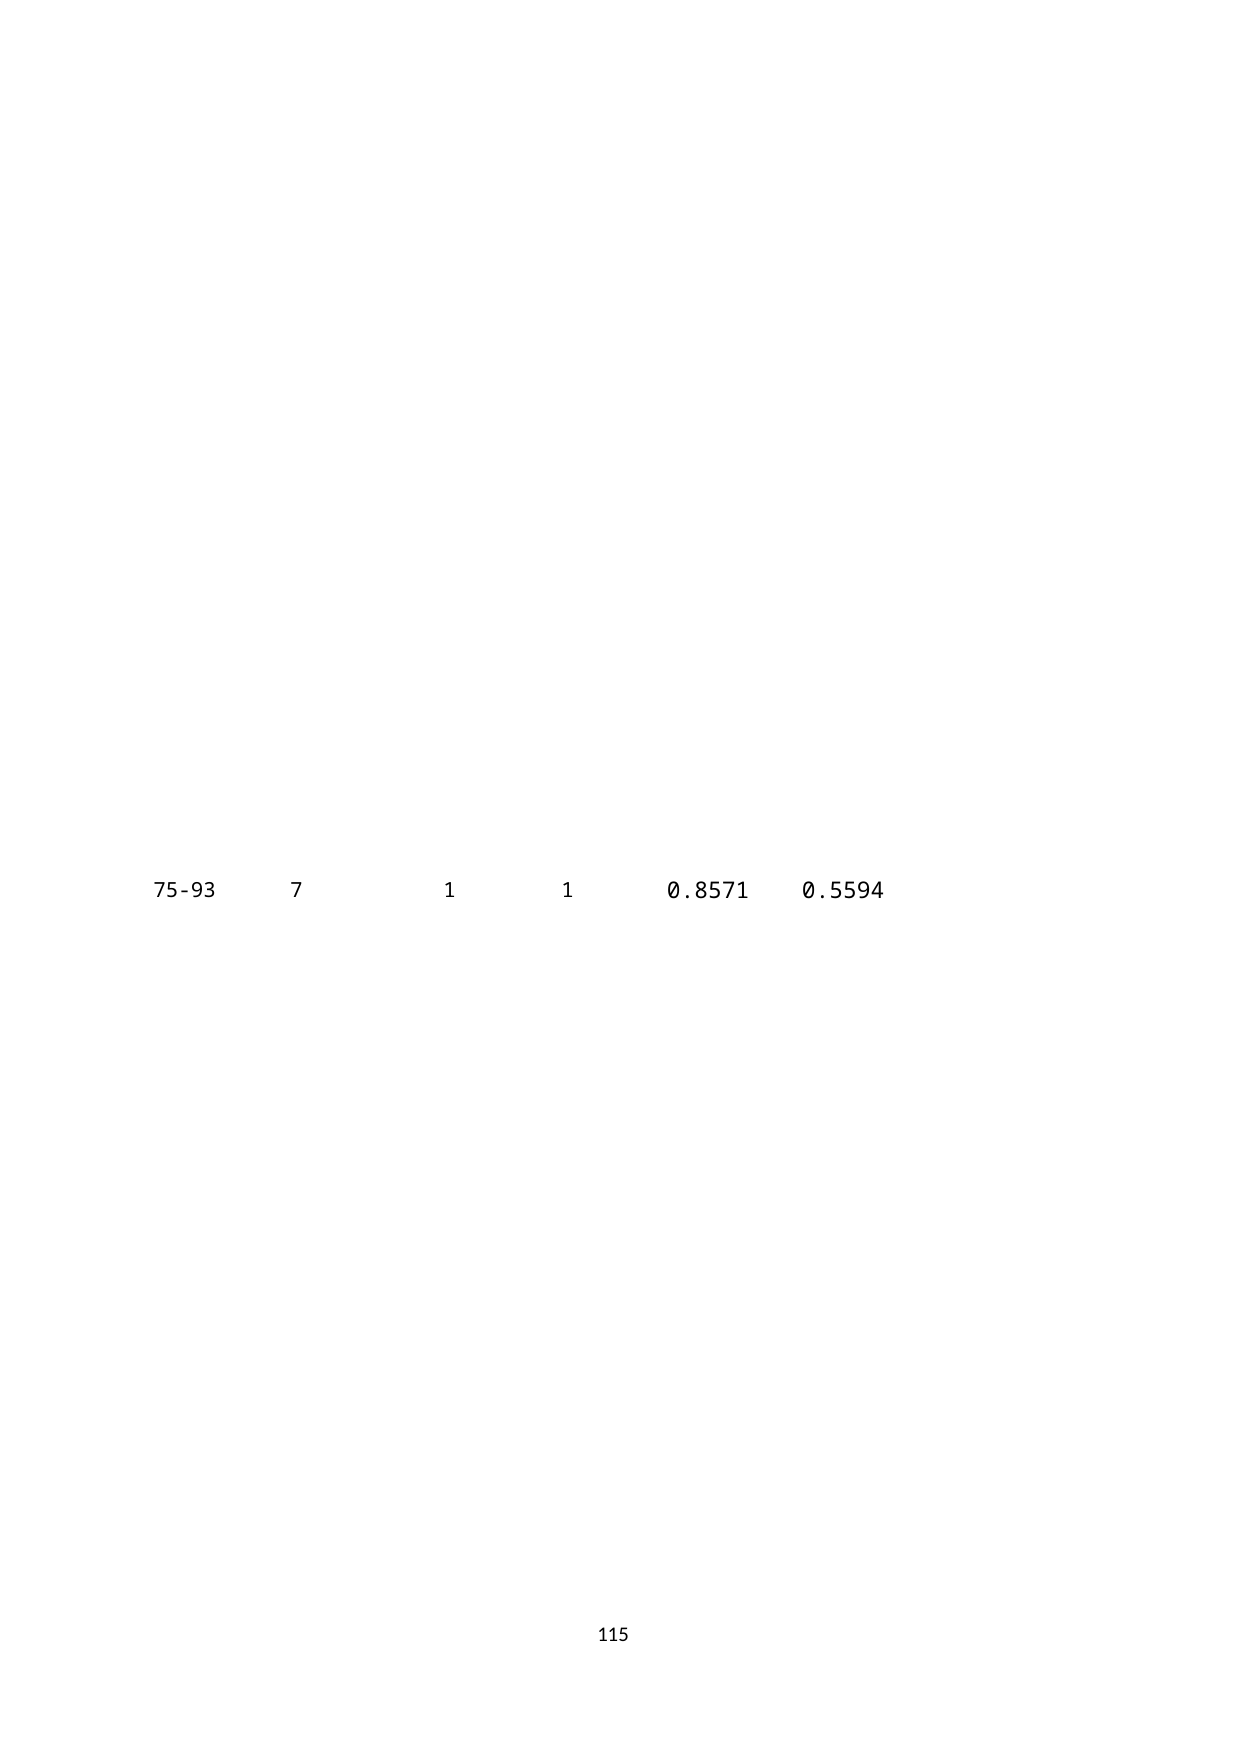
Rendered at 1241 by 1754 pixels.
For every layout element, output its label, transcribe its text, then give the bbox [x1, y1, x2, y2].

table_cell 7 [237, 848, 342, 911]
table_cell 0.8571 [628, 848, 775, 911]
table_cell 0.5594 [775, 848, 898, 911]
table_cell [898, 848, 1083, 911]
table_cell 75-93 [115, 848, 237, 911]
table_cell 1 [342, 848, 493, 911]
table_cell 1 [494, 848, 628, 911]
